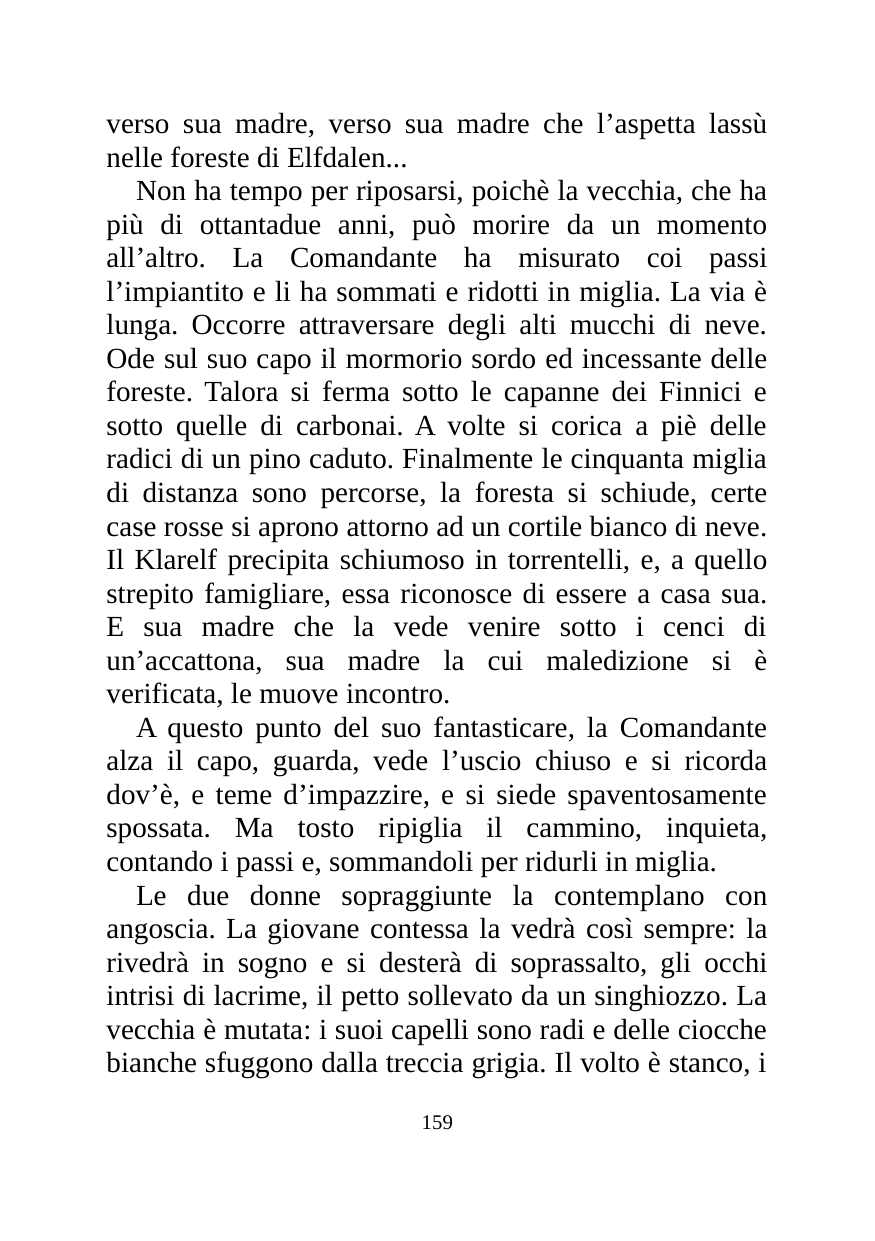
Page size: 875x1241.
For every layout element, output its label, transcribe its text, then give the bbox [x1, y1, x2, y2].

text A questo punto del suo fantasticare, la Comandante alza il capo, guarda, vede l’uscio chiuso e si ricorda dov’è, e teme d’impazzire, e si siede spaventosamente spossata. Ma tosto ripiglia il cammino, inquieta, contando i passi e, sommandoli per ridurli in miglia. [106, 710, 768, 878]
text verso sua madre, verso sua madre che l’aspetta lassù nelle foreste di Elfdalen... [106, 106, 768, 173]
text Le due donne sopraggiunte la contemplano con angoscia. La giovane contessa la vedrà così sempre: la rivedrà in sogno e si desterà di soprassalto, gli occhi intrisi di lacrime, il petto sollevato da un singhiozzo. La vecchia è mutata: i suoi capelli sono radi e delle ciocche bianche sfuggono dalla treccia grigia. Il volto è stanco, i [106, 878, 768, 1079]
text Non ha tempo per riposarsi, poichè la vecchia, che ha più di ottantadue anni, può morire da un momento all’altro. La Comandante ha misurato coi passi l’impiantito e li ha sommati e ridotti in miglia. La via è lunga. Occorre attraversare degli alti mucchi di neve. Ode sul suo capo il mormorio sordo ed incessante delle foreste. Talora si ferma sotto le capanne dei Finnici e sotto quelle di carbonai. A volte si corica a piè delle radici di un pino caduto. Finalmente le cinquanta miglia di distanza sono percorse, la foresta si schiude, certe case rosse si aprono attorno ad un cortile bianco di neve. Il Klarelf precipita schiumoso in torrentelli, e, a quello strepito famigliare, essa riconosce di essere a casa sua. E sua madre che la vede venire sotto i cenci di un’accattona, sua madre la cui maledizione si è verificata, le muove incontro. [106, 173, 768, 710]
